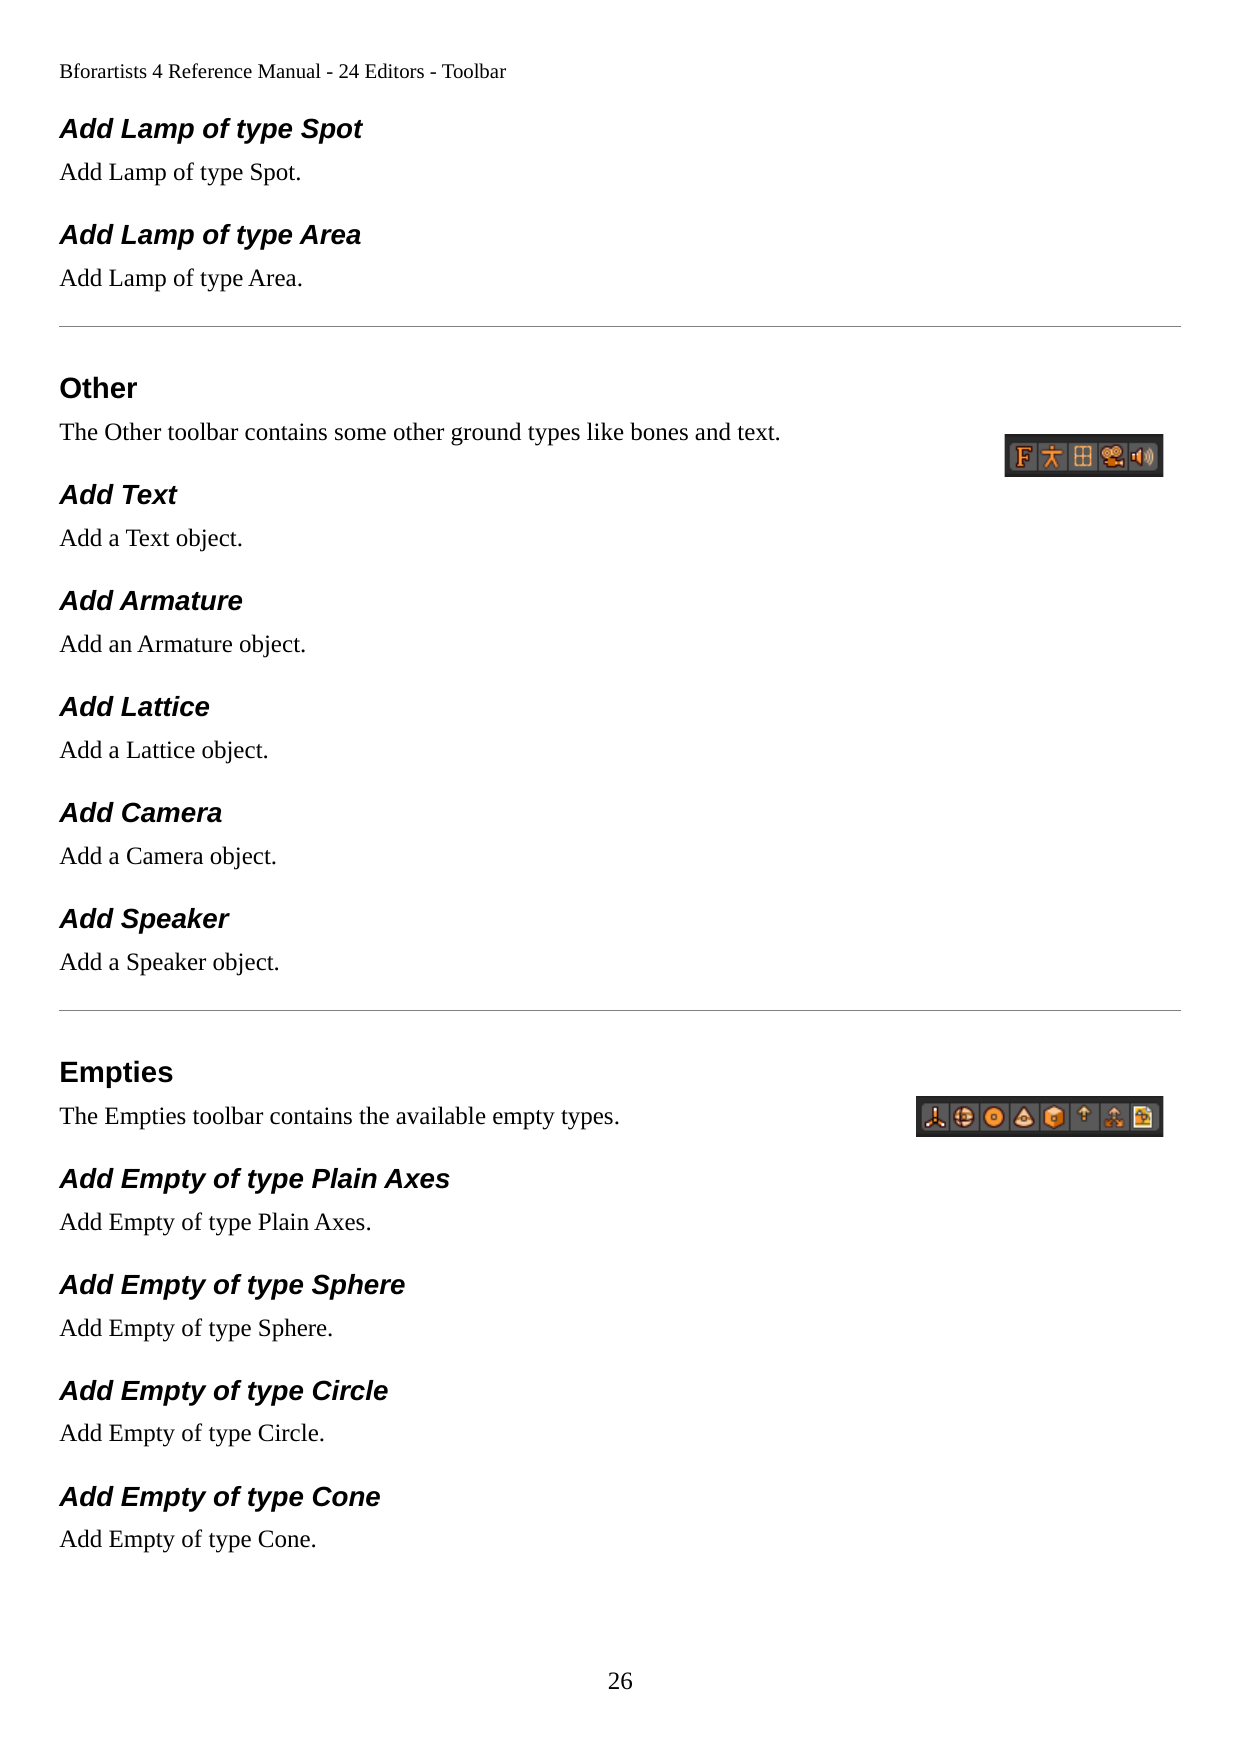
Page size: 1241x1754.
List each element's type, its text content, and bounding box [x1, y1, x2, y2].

text Add a Text object. [59, 523, 1181, 552]
subtitle Add Lattice [59, 690, 1181, 722]
text Add a Speaker object. [59, 947, 1181, 975]
subtitle Add Empty of type Sphere [59, 1268, 1181, 1300]
subtitle Add Empty of type Cone [59, 1480, 1181, 1512]
subtitle Add Armature [59, 584, 1181, 616]
subtitle Add Text [59, 478, 1181, 510]
text Add Lamp of type Area. [59, 263, 1181, 292]
text Add a Camera object. [59, 841, 1181, 869]
text Add a Lattice object. [59, 735, 1181, 763]
text Add Empty of type Circle. [59, 1418, 1181, 1447]
text Add an Armature object. [59, 629, 1181, 658]
subtitle Add Empty of type Plain Axes [59, 1162, 1181, 1194]
subtitle Add Empty of type Circle [59, 1374, 1181, 1406]
subtitle Add Lamp of type Area [59, 218, 1181, 250]
text Add Lamp of type Spot. [59, 157, 1181, 186]
subtitle Other [59, 371, 1181, 404]
subtitle Add Camera [59, 796, 1181, 828]
text Add Empty of type Plain Axes. [59, 1207, 1181, 1235]
picture [916, 1096, 1164, 1137]
subtitle Add Lamp of type Spot [59, 113, 1181, 144]
text Add Empty of type Cone. [59, 1524, 1181, 1553]
subtitle Empties [59, 1054, 1181, 1088]
picture [1004, 434, 1164, 477]
subtitle Add Speaker [59, 902, 1181, 934]
text Add Empty of type Sphere. [59, 1313, 1181, 1341]
text The Empties toolbar contains the available empty types. [59, 1101, 916, 1129]
text The Other toolbar contains some other ground types like bones and text. [59, 417, 1181, 446]
